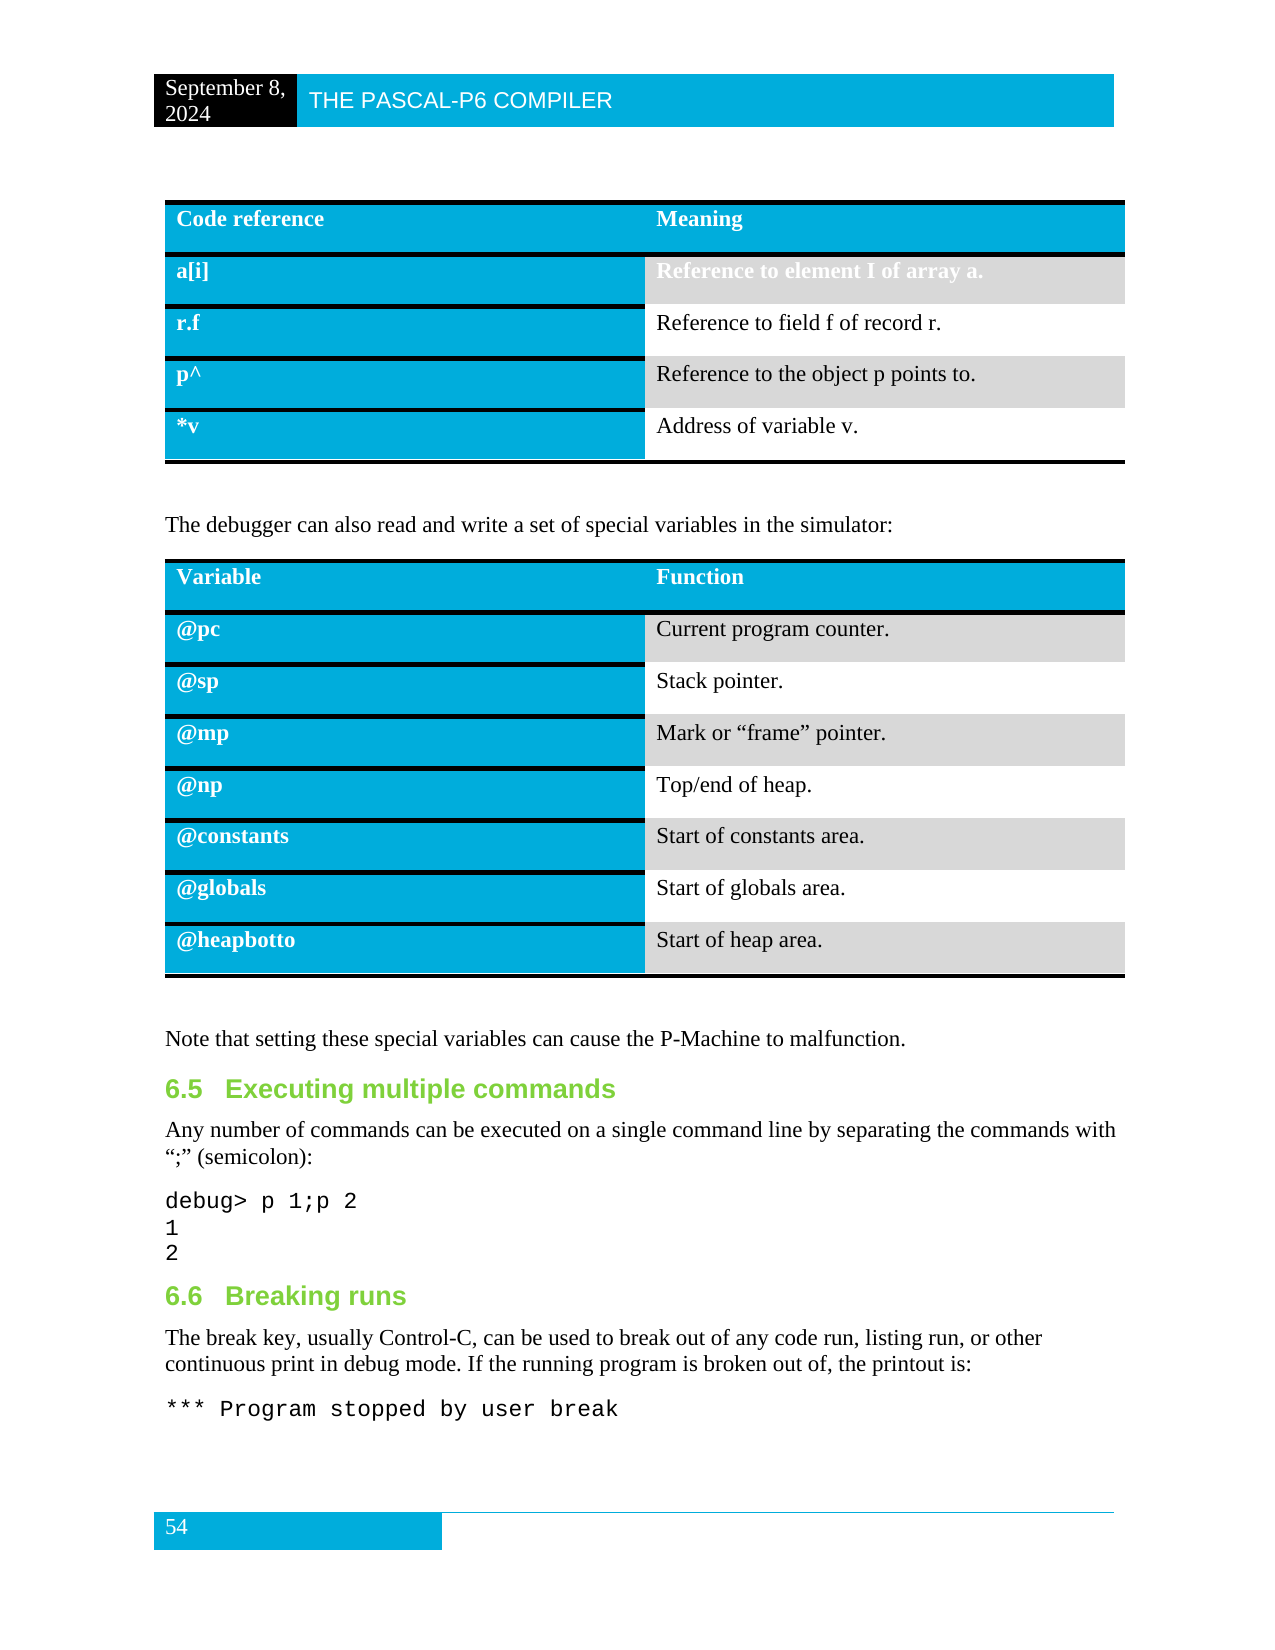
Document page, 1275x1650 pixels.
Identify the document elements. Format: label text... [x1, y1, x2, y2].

table_cell @heapbotto [165, 926, 645, 973]
text 1 [165, 1216, 1125, 1242]
table_cell @constants [165, 823, 645, 870]
subtitle Breaking runs [165, 1280, 1125, 1311]
table_cell *v [165, 412, 645, 459]
table_cell Current program counter. [645, 615, 1125, 662]
table_header Meaning [645, 205, 1125, 252]
table_cell @globals [165, 875, 645, 922]
table_header Variable [165, 563, 645, 610]
table_cell @sp [165, 667, 645, 714]
table_cell Reference to element I of array a. [645, 257, 1125, 304]
table_cell Start of heap area. [645, 922, 1125, 973]
table_cell Start of constants area. [645, 818, 1125, 870]
table_cell Mark or “frame” pointer. [645, 714, 1125, 766]
text debug> p 1;p 2 [165, 1190, 1125, 1216]
table_cell @pc [165, 615, 645, 662]
table_cell @np [165, 771, 645, 818]
table_cell Stack pointer. [645, 662, 1125, 714]
text The debugger can also read and write a set of special variables in the simulator: [165, 511, 1125, 538]
table_cell a[i] [165, 257, 645, 304]
subtitle Executing multiple commands [165, 1073, 1125, 1104]
table_cell r.f [165, 309, 645, 356]
text 2 [165, 1242, 1125, 1268]
table_cell Reference to the object p points to. [645, 356, 1125, 408]
text Note that setting these special variables can cause the P-Machine to malfunction. [165, 1025, 1125, 1052]
table_cell Top/end of heap. [645, 766, 1125, 818]
table_header Function [645, 563, 1125, 610]
table_cell Reference to field f of record r. [645, 304, 1125, 356]
text *** Program stopped by user break [165, 1397, 1125, 1423]
table_header Code reference [165, 205, 645, 252]
text The break key, usually Control-C, can be used to break out of any code run, listing run, or other continuous print in debug mode. If the running program is broken out of, the printout is: [165, 1324, 1125, 1377]
text Any number of commands can be executed on a single command line by separating the commands with “;” (semicolon): [165, 1116, 1125, 1169]
table_cell Address of variable v. [645, 408, 1125, 459]
table_cell @mp [165, 719, 645, 766]
table_cell Start of globals area. [645, 870, 1125, 922]
table_cell p^ [165, 361, 645, 408]
